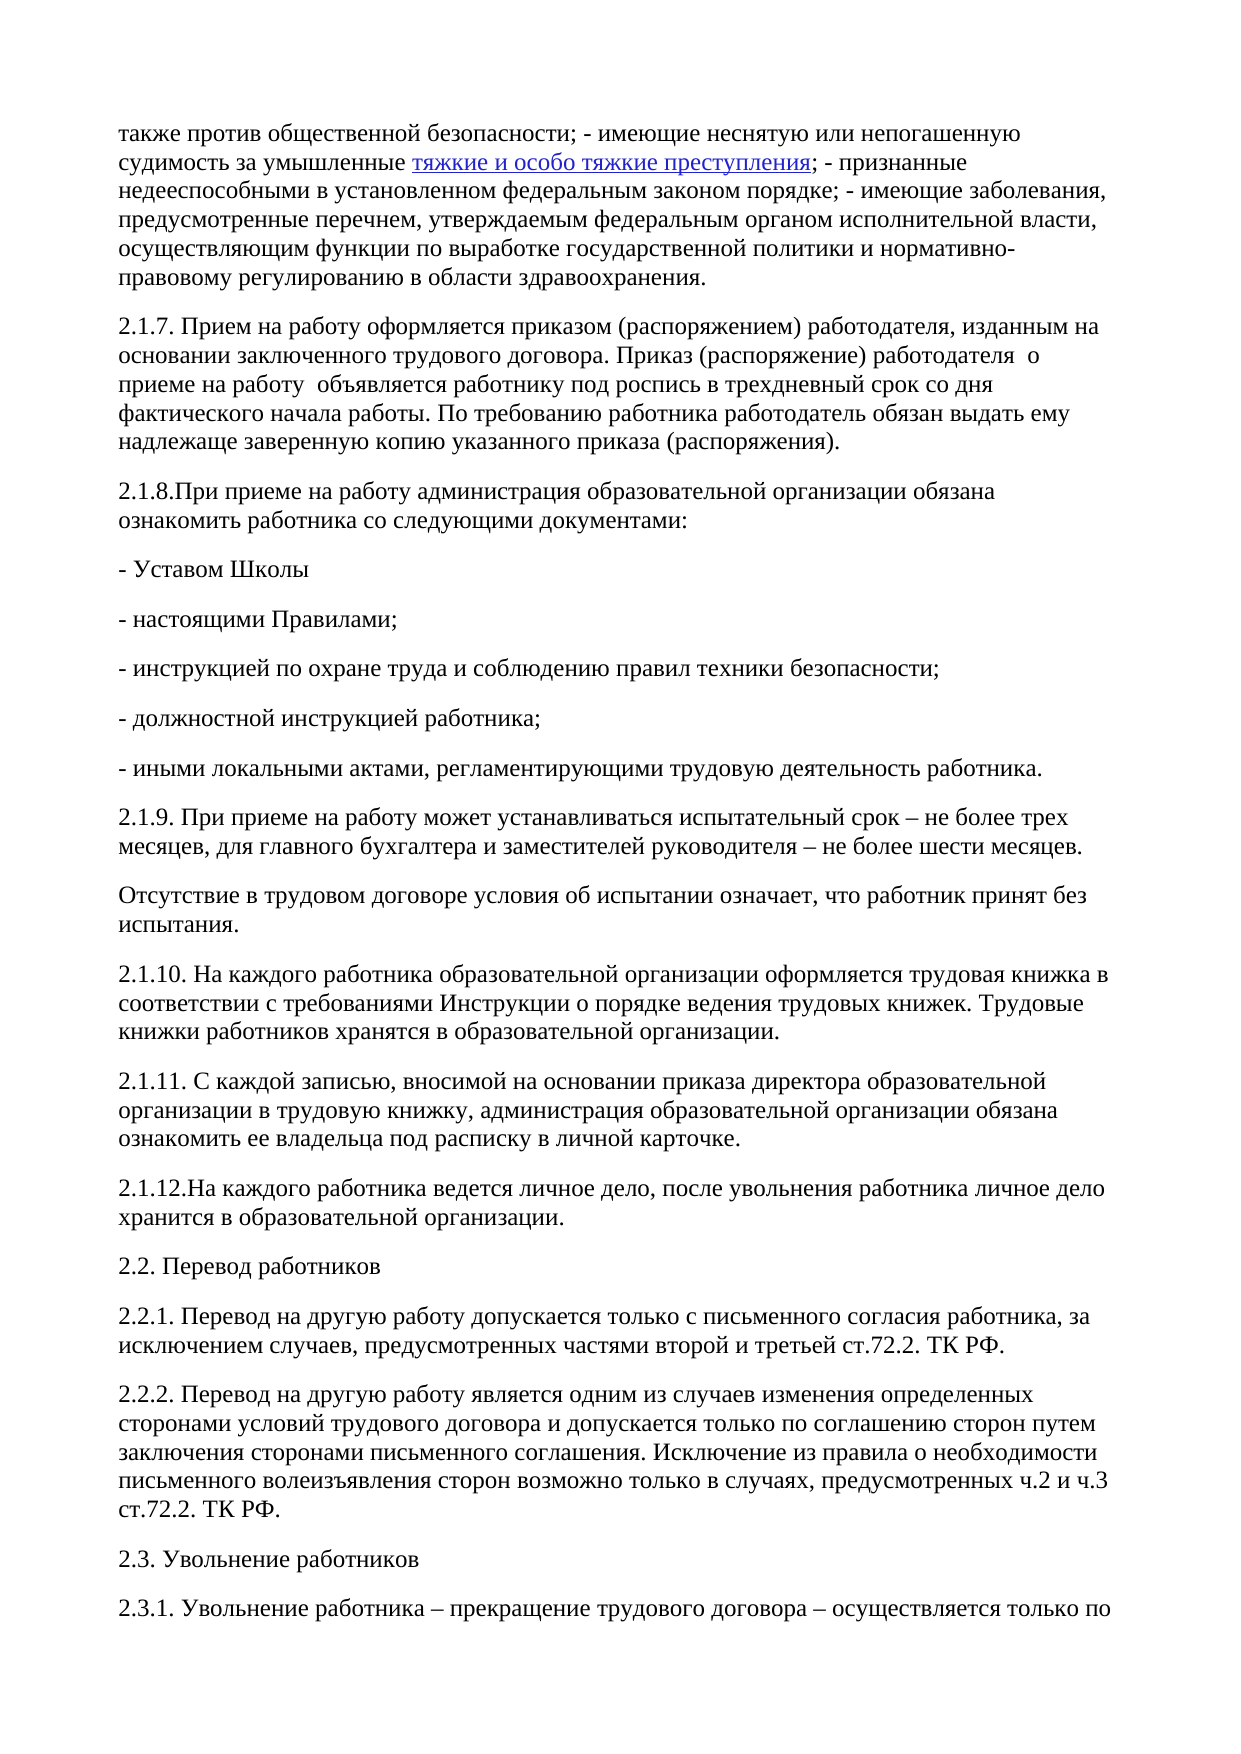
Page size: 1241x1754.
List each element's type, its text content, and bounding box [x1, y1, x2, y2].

text - инструкцией по охране труда и соблюдению правил техники безопасности; [118, 653, 1122, 682]
text - Уставом Школы [118, 554, 1122, 583]
text 2.1.10. На каждого работника образовательной организации оформляется трудовая книжка в соответствии с требованиями Инструкции о порядке ведения трудовых книжек. Трудовые книжки работников хранят​ся в образовательной организации. [118, 959, 1122, 1045]
text 2.1.8.При приеме на работу администрация образовательной организации обязана ознакомить работника со следующими документами: [118, 476, 1122, 533]
text 2.1.12.На каждого работника ведется личное дело, после увольнения работника личное дело хранится в образовательной организации. [118, 1173, 1122, 1231]
text 2.1.7. Прием на работу оформляется приказом (распоряжением) работодателя, изданным на основании заключенного трудового договора. Приказ (распоряжение) работодателя о приеме на работу объявляется работнику под роспись в трехдневный срок со дня фактического начала работы. По требованию работника работодатель обязан выдать ему надлежаще заверенную копию указанного приказа (распоряжения). [118, 311, 1122, 455]
text 2.2.2. Перевод на другую работу является одним из случаев изменения определенных сторонами условий трудового договора и допускается только по соглашению сторон путем заключения сторонами письменного соглашения. Исключение из правила о необходимости письменного волеизъявления сторон возможно только в случаях, предусмотренных ч.2 и ч.3 ст.72.2. ТК РФ. [118, 1379, 1122, 1523]
text - должностной инструкцией работника; [118, 703, 1122, 732]
text Отсутствие в трудовом договоре условия об испытании означает, что работник принят без испытания. [118, 881, 1122, 938]
text - настоящими Правилами; [118, 604, 1122, 633]
text 2.2. Перевод работников [118, 1251, 1122, 1280]
text - иными локальными актами, регламентирующими трудовую деятельность работника. [118, 753, 1122, 781]
text 2.1.9. При приеме на работу может устанавливаться испытательный срок – не более трех месяцев, для главного бухгалтера и заместителей руководителя – не более шести месяцев. [118, 802, 1122, 860]
text 2.2.1. Перевод на другую работу допускается только с письменного согласия работника, за исключением случаев, предусмотренных частями второй и третьей ст.72.2. ТК РФ. [118, 1301, 1122, 1358]
text 2.3.1. Увольнение работника – прекращение трудового договора – осуществляется только по [118, 1593, 1122, 1622]
text 2.3. Увольнение работников [118, 1544, 1122, 1573]
text 2.1.11. С каждой записью, вносимой на основании приказа директора образовательной организации в трудовую книжку, администрация образовательной организации обязана ознакомить ее владельца под расписку в личной карточке. [118, 1066, 1122, 1152]
text также против общественной безопасности; - имеющие неснятую или непогашенную судимость за умышленные тяжкие и особо тяжкие преступления; - признанные недееспособными в установленном федеральным законом порядке; - имеющие заболевания, предусмотренные перечнем, утверждаемым федеральным органом исполнительной власти, осуществляющим функции по выработке государственной политики и нормативно-правовому регулированию в области здравоохранения. [118, 118, 1122, 291]
